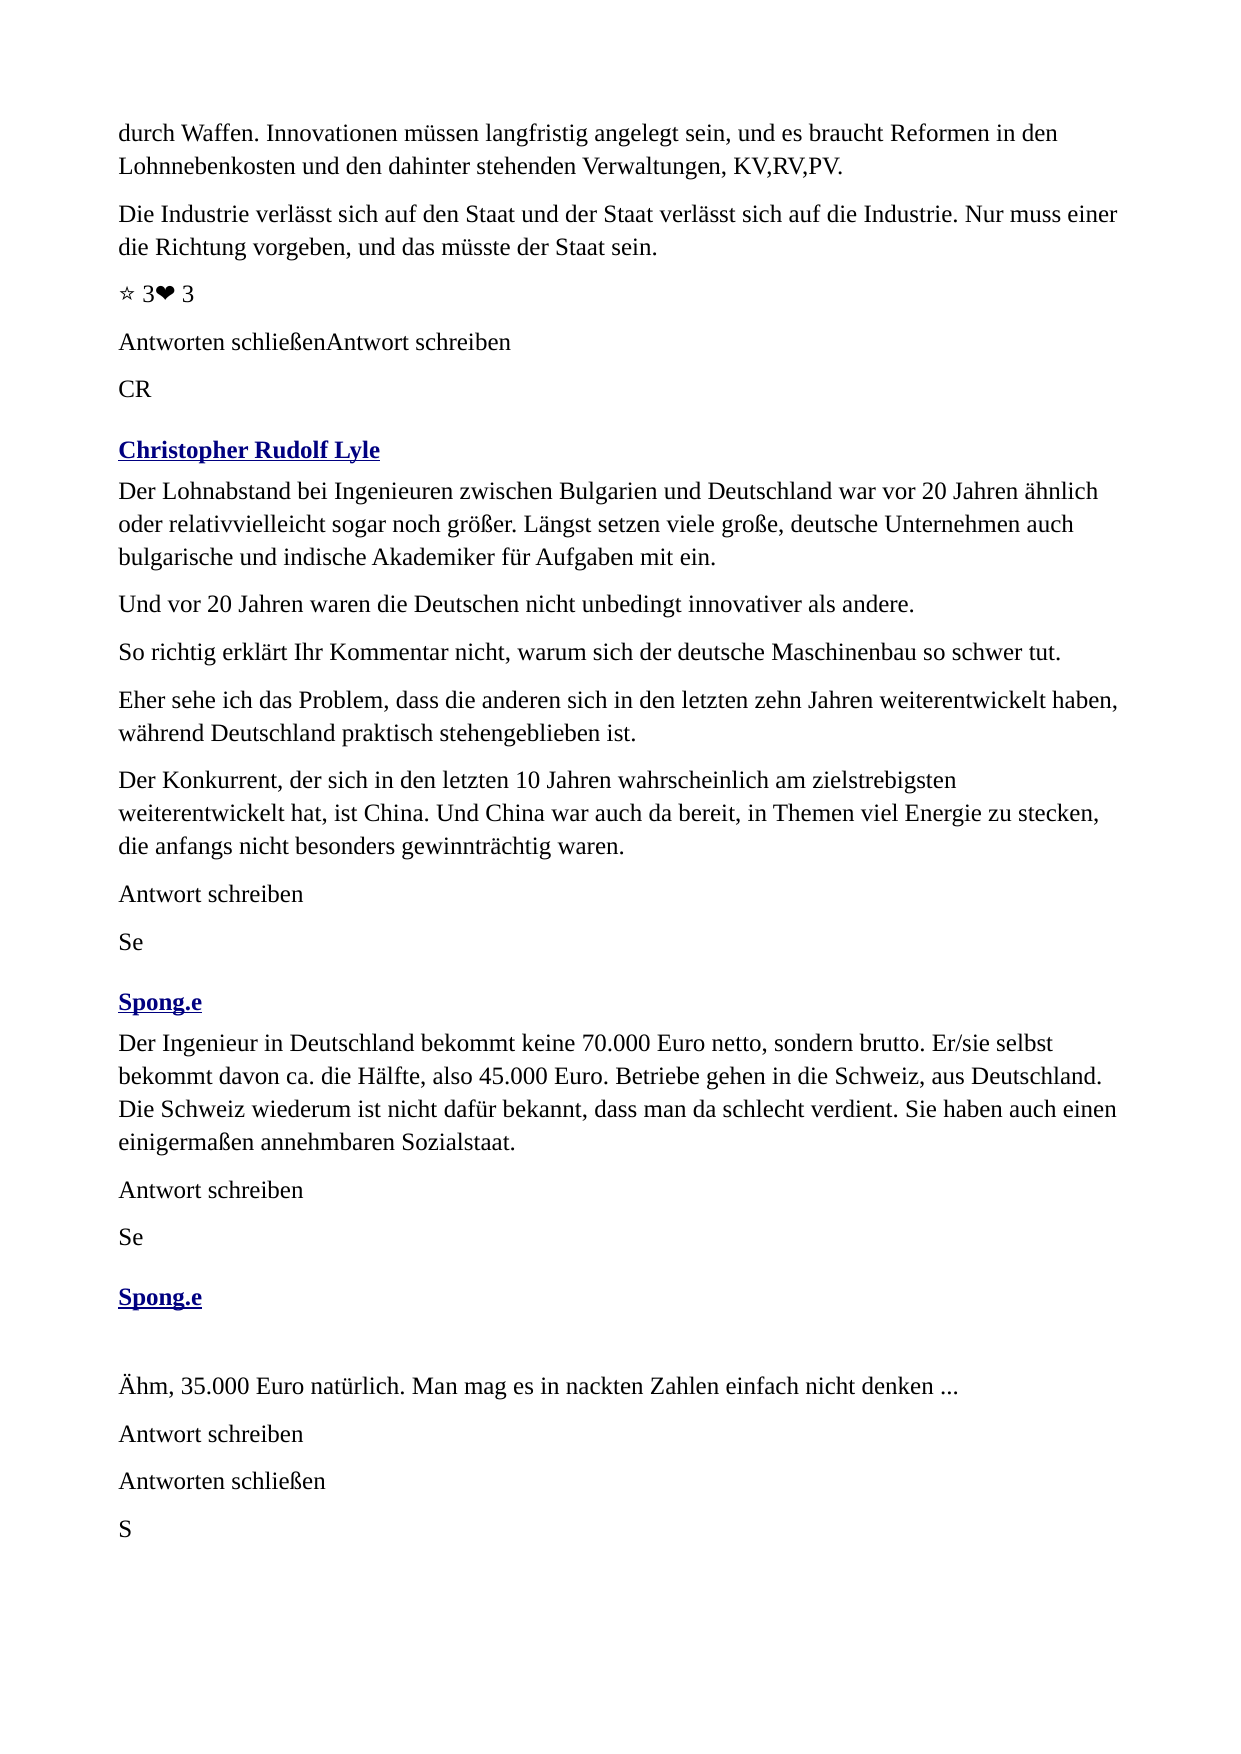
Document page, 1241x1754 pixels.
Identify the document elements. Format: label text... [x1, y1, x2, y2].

text Antwort schreiben [118, 1419, 1122, 1448]
subtitle Spong.e [118, 1282, 1122, 1311]
subtitle Christopher Rudolf Lyle [118, 435, 1122, 463]
text Und vor 20 Jahren waren die Deutschen nicht unbedingt innovativer als andere. [118, 589, 1122, 618]
text Se [118, 1222, 1122, 1251]
text durch Waffen. Innovationen müssen langfristig angelegt sein, und es braucht Reformen in den Lohnnebenkosten und den dahinter stehenden Verwaltungen, KV,RV,PV. [118, 118, 1122, 180]
text Antwort schreiben [118, 1175, 1122, 1203]
text Se [118, 927, 1122, 955]
text Antworten schließen [118, 1466, 1122, 1495]
text Antworten schließenAntwort schreiben [118, 327, 1122, 356]
text ⭐️ 3❤️ 3 [118, 279, 1122, 308]
text Der Ingenieur in Deutschland bekommt keine 70.000 Euro netto, sondern brutto. Er/sie selbst bekommt davon ca. die Hälfte, also 45.000 Euro. Betriebe gehen in die Schweiz, aus Deutschland. Die Schweiz wiederum ist nicht dafür bekannt, dass man da schlecht verdient. Sie haben auch einen einigermaßen annehmbaren Sozialstaat. [118, 1028, 1122, 1156]
text Der Lohnabstand bei Ingenieuren zwischen Bulgarien und Deutschland war vor 20 Jahren ähnlich oder relativvielleicht sogar noch größer. Längst setzen viele große, deutsche Unternehmen auch bulgarische und indische Akademiker für Aufgaben mit ein. [118, 476, 1122, 571]
text Der Konkurrent, der sich in den letzten 10 Jahren wahrscheinlich am zielstrebigsten weiterentwickelt hat, ist China. Und China war auch da bereit, in Themen viel Energie zu stecken, die anfangs nicht besonders gewinnträchtig waren. [118, 765, 1122, 860]
text CR [118, 374, 1122, 403]
subtitle Spong.e [118, 987, 1122, 1016]
text Eher sehe ich das Problem, dass die anderen sich in den letzten zehn Jahren weiterentwickelt haben, während Deutschland praktisch stehengeblieben ist. [118, 685, 1122, 747]
text S [118, 1514, 1122, 1543]
text So richtig erklärt Ihr Kommentar nicht, warum sich der deutsche Maschinenbau so schwer tut. [118, 637, 1122, 666]
text Antwort schreiben [118, 879, 1122, 908]
text Die Industrie verlässt sich auf den Staat und der Staat verlässt sich auf die Industrie. Nur muss einer die Richtung vorgeben, und das müsste der Staat sein. [118, 199, 1122, 261]
text Ähm, 35.000 Euro natürlich. Man mag es in nackten Zahlen einfach nicht denken ... [118, 1371, 1122, 1400]
